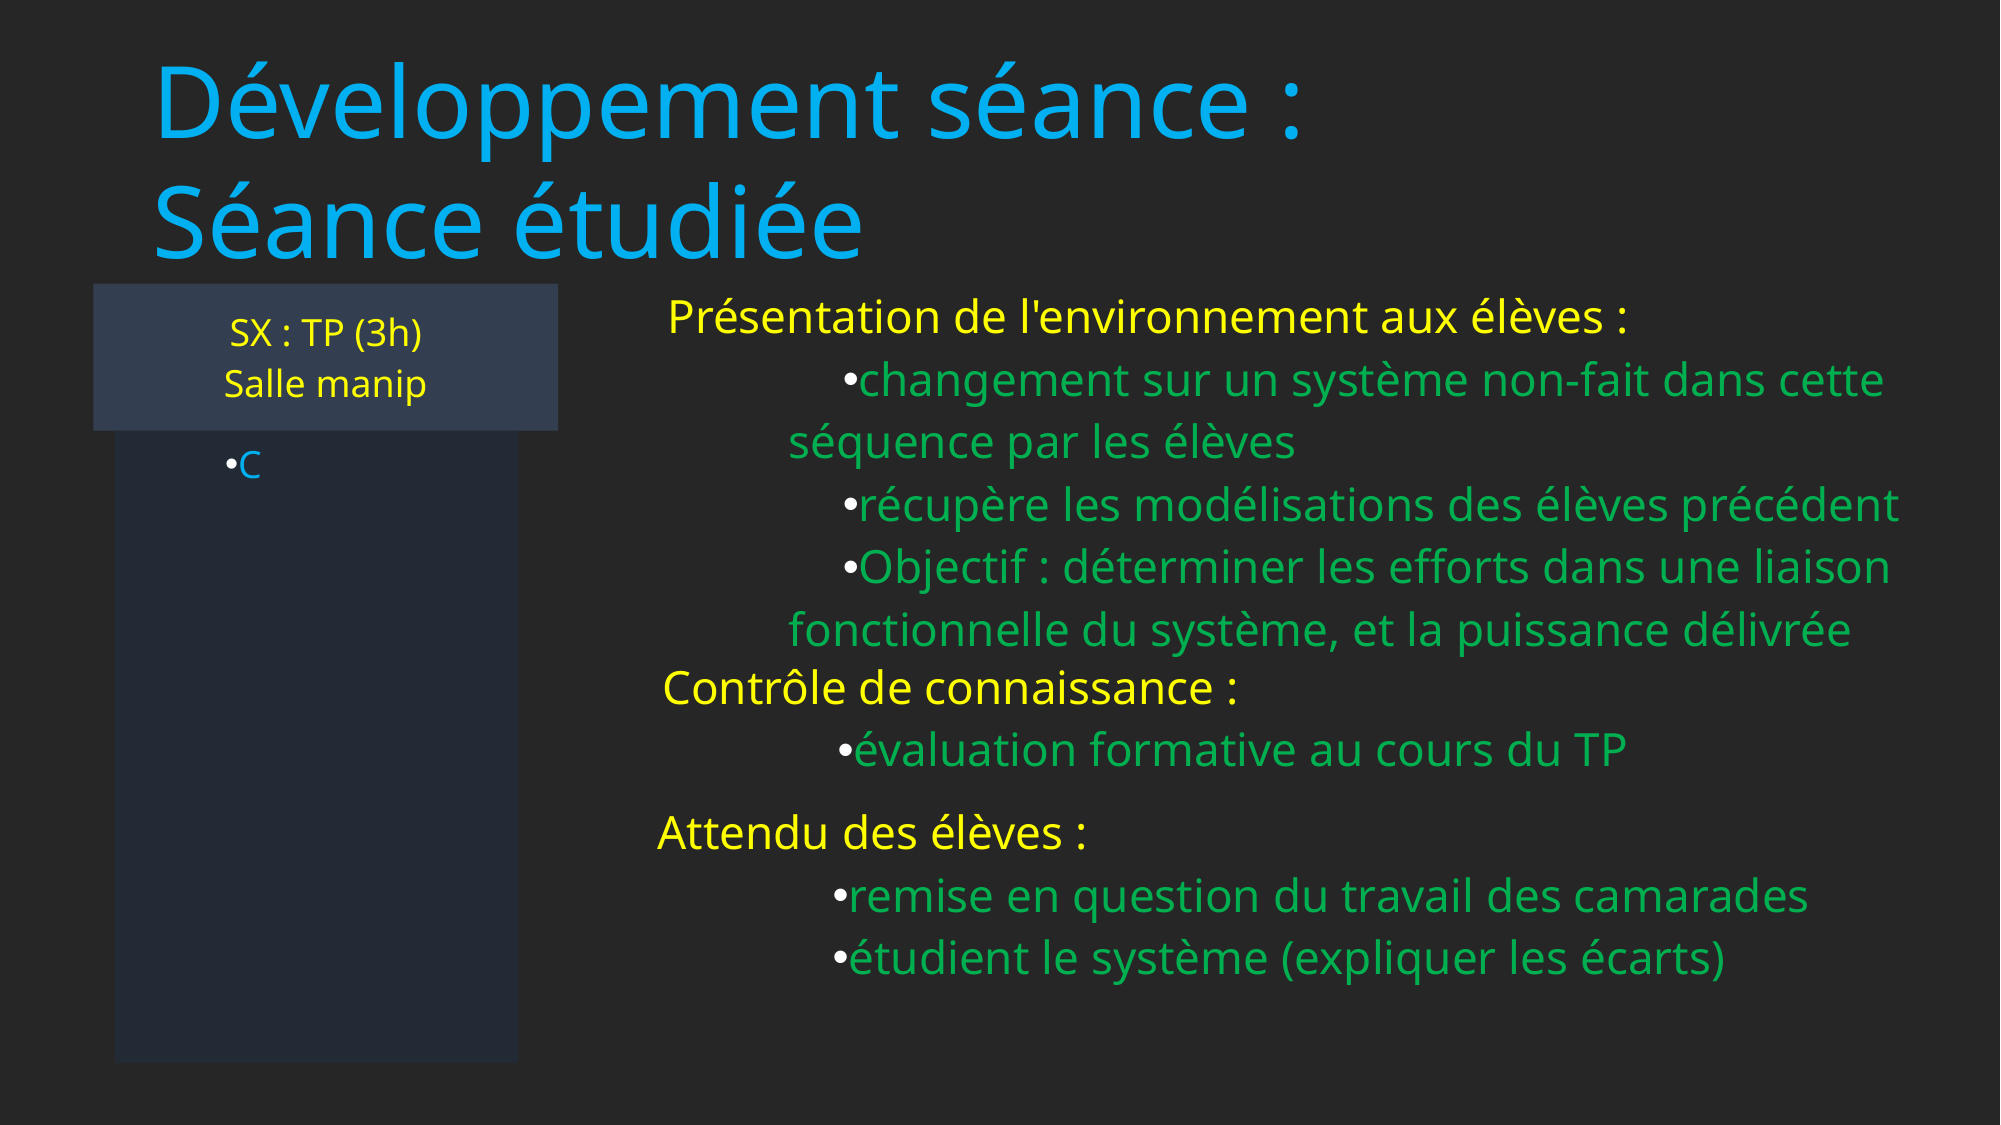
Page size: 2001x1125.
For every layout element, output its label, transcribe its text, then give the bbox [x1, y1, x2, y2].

text_box SX : TP (3h) Salle manip [93, 283, 559, 431]
text_box C [115, 431, 518, 1063]
title Développement séance : Séance étudiée [137, 59, 1863, 278]
text_box Attendu des élèves : remise en question du travail des camarades étudient le système (expliquer les écarts) [642, 793, 1936, 999]
text_box Présentation de l'environnement aux élèves : changement sur un système non-fait dans cette séquence par les élèves récupère les modélisations des élèves précédent Objectif : déterminer les efforts dans une liaison fonctionnelle du système, et la puissance délivrée [652, 277, 1940, 623]
text_box Contrôle de connaissance : évaluation formative au cours du TP [647, 647, 1931, 773]
